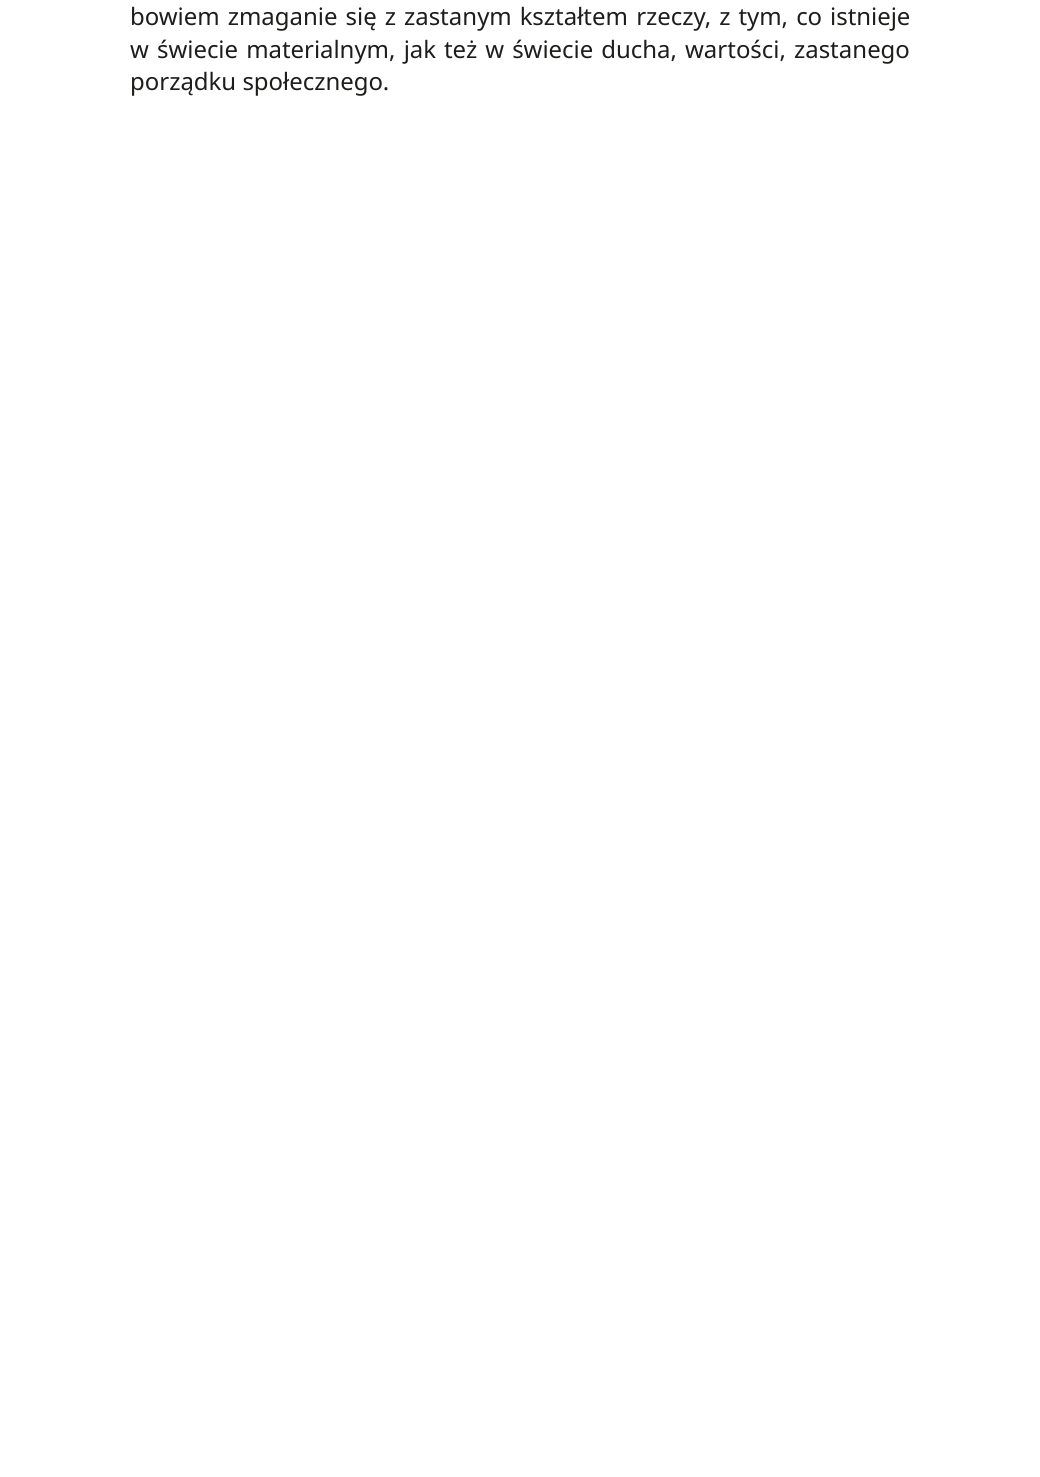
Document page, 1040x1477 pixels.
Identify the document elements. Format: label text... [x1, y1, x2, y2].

text bowiem zmaganie się z zastanym kształtem rzeczy, z tym, co istnieje w świecie materialnym, jak też w świecie ducha, wartości, zastanego porządku społecznego. [130, 0, 910, 98]
